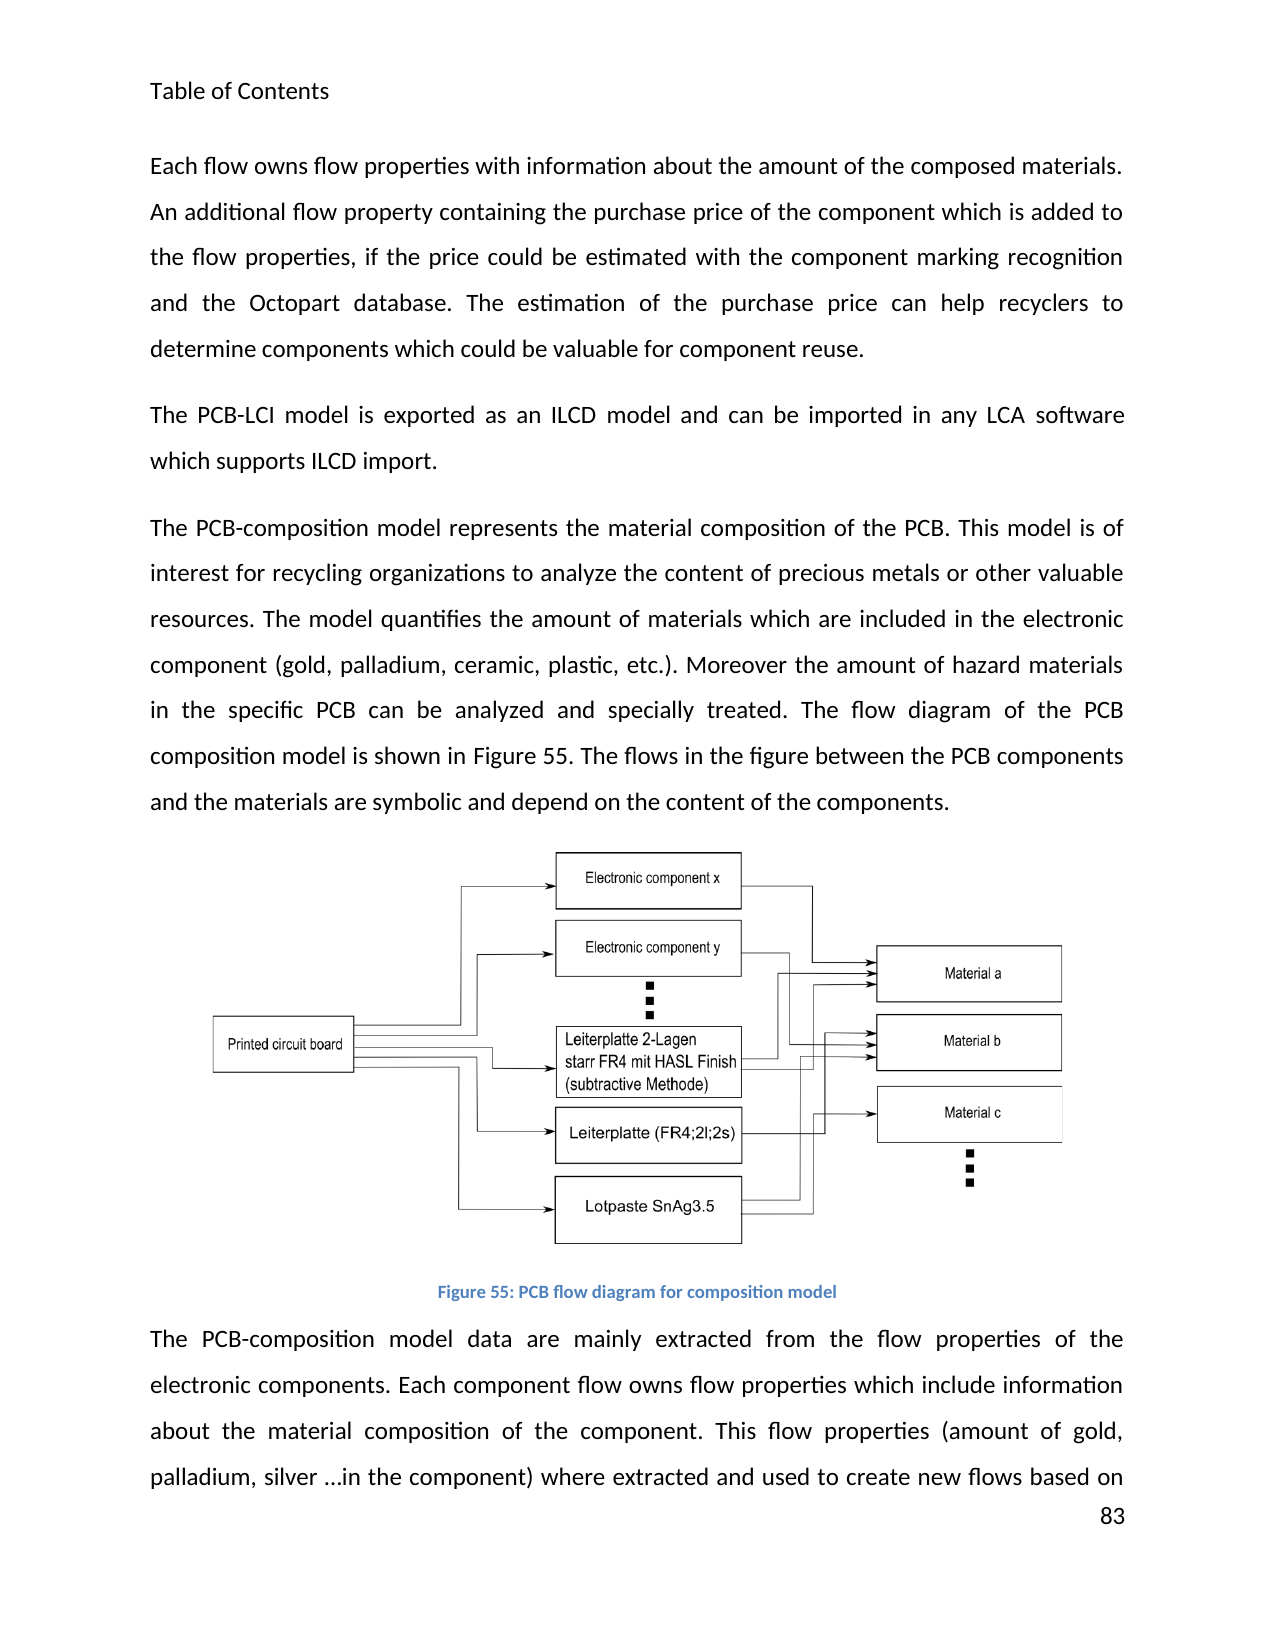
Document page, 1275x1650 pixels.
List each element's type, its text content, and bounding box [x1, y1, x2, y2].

text The PCB-LCI model is exported as an ILCD model and can be imported in any LCA software which supports ILCD import. [150, 399, 1125, 476]
text Each flow owns flow properties with information about the amount of the composed materials. An additional flow property containing the purchase price of the component which is added to the flow properties, if the price could be estimated with the component marking recognition and the Octopart database. The estimation of the purchase price can help recyclers to determine components which could be valuable for component reuse. [150, 150, 1125, 363]
text The PCB-composition model data are mainly extracted from the flow properties of the electronic components. Each component flow owns flow properties which include information about the material composition of the component. This flow properties (amount of gold, palladium, silver …in the component) where extracted and used to create new flows based on [150, 1324, 1125, 1491]
text Figure 55: PCB flow diagram for composition model [150, 1280, 1125, 1303]
text The PCB-composition model represents the material composition of the PCB. This model is of interest for recycling organizations to analyze the content of precious metals or other valuable resources. The model quantifies the amount of materials which are included in the electronic component (gold, palladium, ceramic, plastic, etc.). Moreover the amount of hazard materials in the specific PCB can be analyzed and specially treated. The flow diagram of the PCB composition model is shown in Figure 55. The flows in the figure between the PCB components and the materials are symbolic and depend on the content of the components. [150, 512, 1125, 817]
